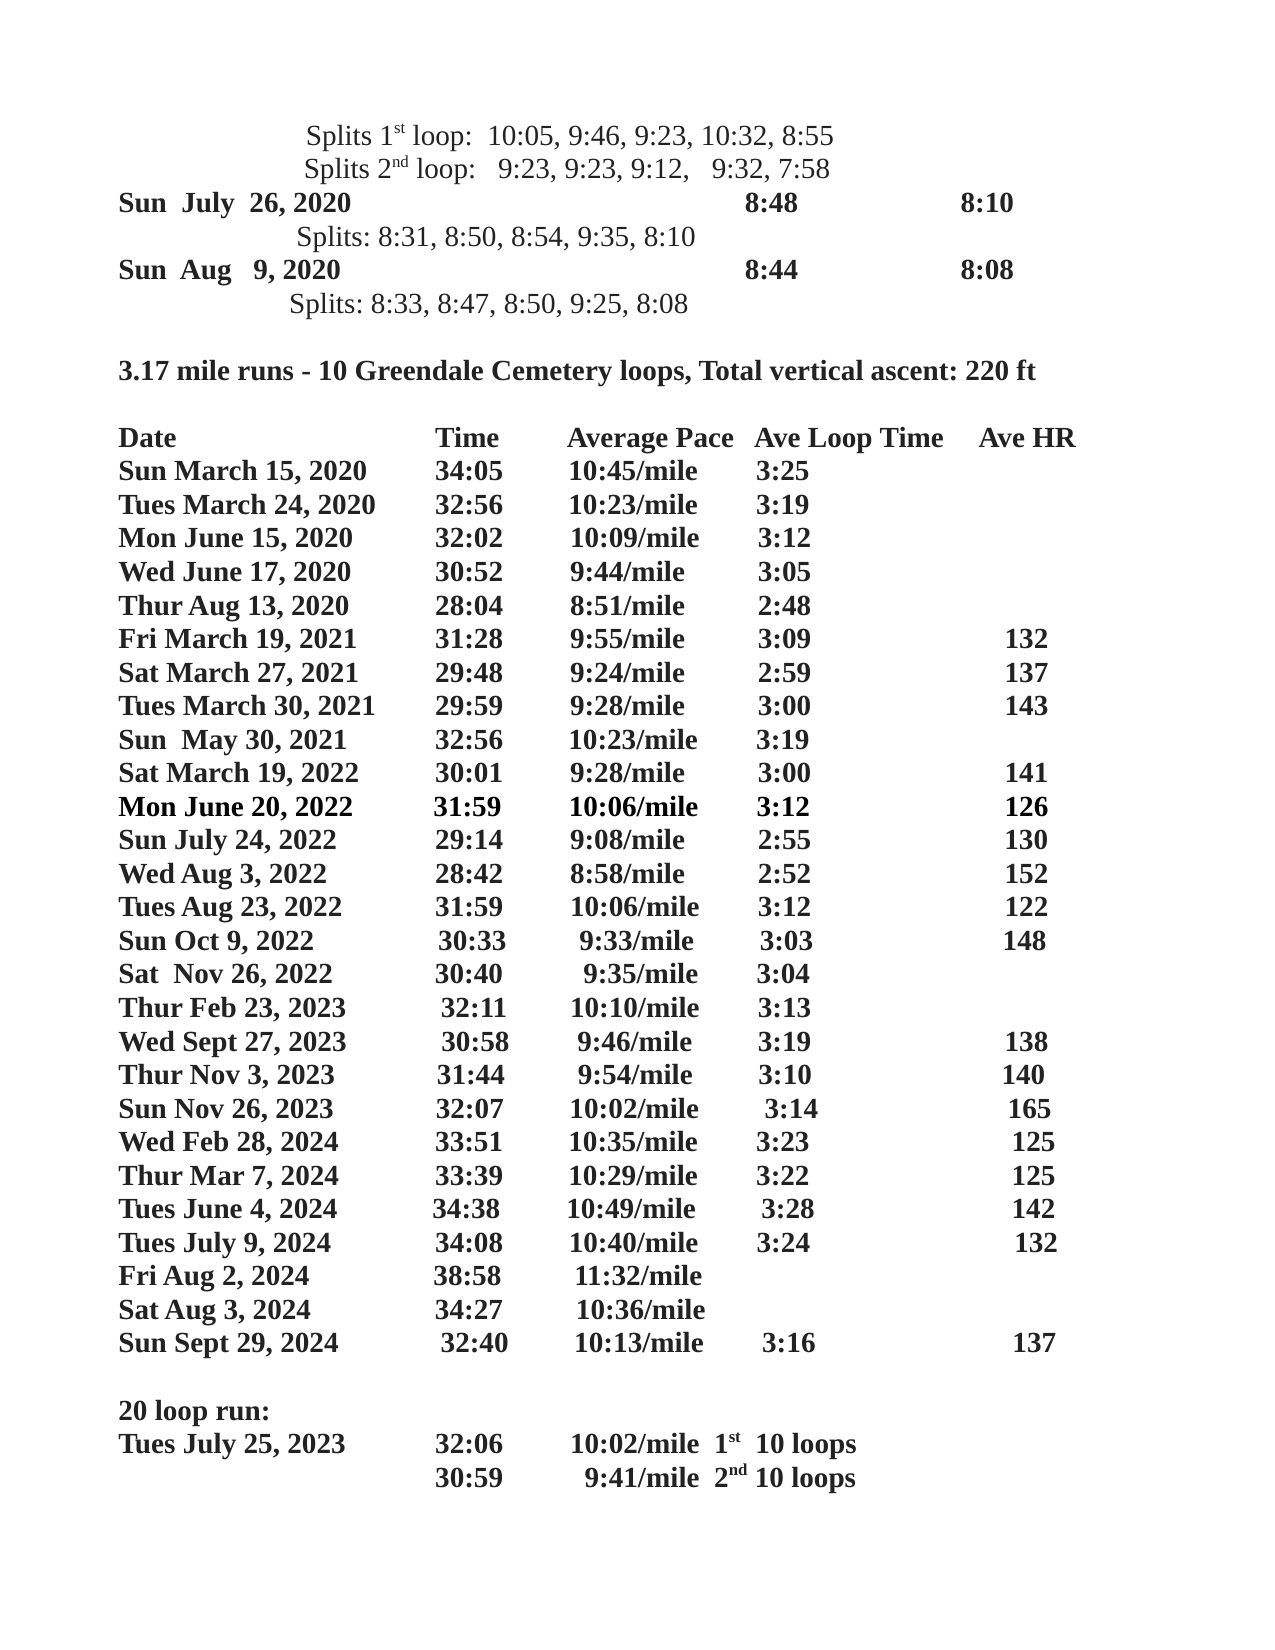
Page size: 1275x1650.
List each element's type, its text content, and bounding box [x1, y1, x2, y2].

text Sun Sept 29, 2024 32:40 10:13/mile 3:16 137 [118, 1326, 1161, 1359]
text Tues July 9, 2024 34:08 10:40/mile 3:24 132 [118, 1225, 1161, 1258]
text 20 loop run: [118, 1393, 1161, 1426]
text Date Time Average Pace Ave Loop Time Ave HR [118, 420, 1161, 453]
text Sat March 19, 2022 30:01 9:28/mile 3:00 141 [118, 755, 1161, 789]
text Splits 2nd loop: 9:23, 9:23, 9:12, 9:32, 7:58 [118, 152, 1161, 185]
text Sun Oct 9, 2022 30:33 9:33/mile 3:03 148 [118, 923, 1161, 957]
text Thur Nov 3, 2023 31:44 9:54/mile 3:10 140 [118, 1057, 1161, 1091]
list 3.17 mile runs - 10 Greendale Cemetery loops, Total vertical ascent: 220 ft [118, 353, 1161, 386]
text Mon June 15, 2020 32:02 10:09/mile 3:12 [118, 521, 1161, 554]
text 30:59 9:41/mile 2nd 10 loops [118, 1460, 1161, 1493]
text Sun July 24, 2022 29:14 9:08/mile 2:55 130 [118, 822, 1161, 856]
text Sun Nov 26, 2023 32:07 10:02/mile 3:14 165 [118, 1091, 1161, 1124]
text Wed June 17, 2020 30:52 9:44/mile 3:05 [118, 554, 1161, 588]
text Sat Aug 3, 2024 34:27 10:36/mile [118, 1292, 1161, 1326]
text Fri Aug 2, 2024 38:58 11:32/mile [118, 1258, 1161, 1292]
text Sun Aug 9, 2020 8:44 8:08 Splits: 8:33, 8:47, 8:50, 9:25, 8:08 [118, 252, 1161, 319]
text Wed Aug 3, 2022 28:42 8:58/mile 2:52 152 [118, 856, 1161, 889]
text Tues March 30, 2021 29:59 9:28/mile 3:00 143 [118, 688, 1161, 722]
text Fri March 19, 2021 31:28 9:55/mile 3:09 132 [118, 621, 1161, 655]
text Mon June 20, 2022 31:59 10:06/mile 3:12 126 [118, 789, 1157, 822]
text Sat Nov 26, 2022 30:40 9:35/mile 3:04 [118, 957, 1161, 990]
text Thur Mar 7, 2024 33:39 10:29/mile 3:22 125 [118, 1158, 1161, 1191]
text Thur Feb 23, 2023 32:11 10:10/mile 3:13 [118, 990, 1161, 1024]
text Sun July 26, 2020 8:48 8:10 Splits: 8:31, 8:50, 8:54, 9:35, 8:10 [118, 185, 1161, 252]
text Sun May 30, 2021 32:56 10:23/mile 3:19 [118, 722, 1161, 755]
text Wed Feb 28, 2024 33:51 10:35/mile 3:23 125 [118, 1124, 1161, 1158]
text Sat March 27, 2021 29:48 9:24/mile 2:59 137 [118, 655, 1161, 688]
text Tues June 4, 2024 34:38 10:49/mile 3:28 142 [118, 1191, 1161, 1225]
text Tues Aug 23, 2022 31:59 10:06/mile 3:12 122 [118, 889, 1161, 923]
text Tues March 24, 2020 32:56 10:23/mile 3:19 [118, 487, 1161, 521]
text Tues July 25, 2023 32:06 10:02/mile 1st 10 loops [118, 1426, 1161, 1460]
text Sun March 15, 2020 34:05 10:45/mile 3:25 [118, 453, 1161, 487]
text Thur Aug 13, 2020 28:04 8:51/mile 2:48 [118, 588, 1161, 621]
text Wed Sept 27, 2023 30:58 9:46/mile 3:19 138 [118, 1024, 1161, 1057]
text Splits 1st loop: 10:05, 9:46, 9:23, 10:32, 8:55 [118, 118, 1161, 152]
